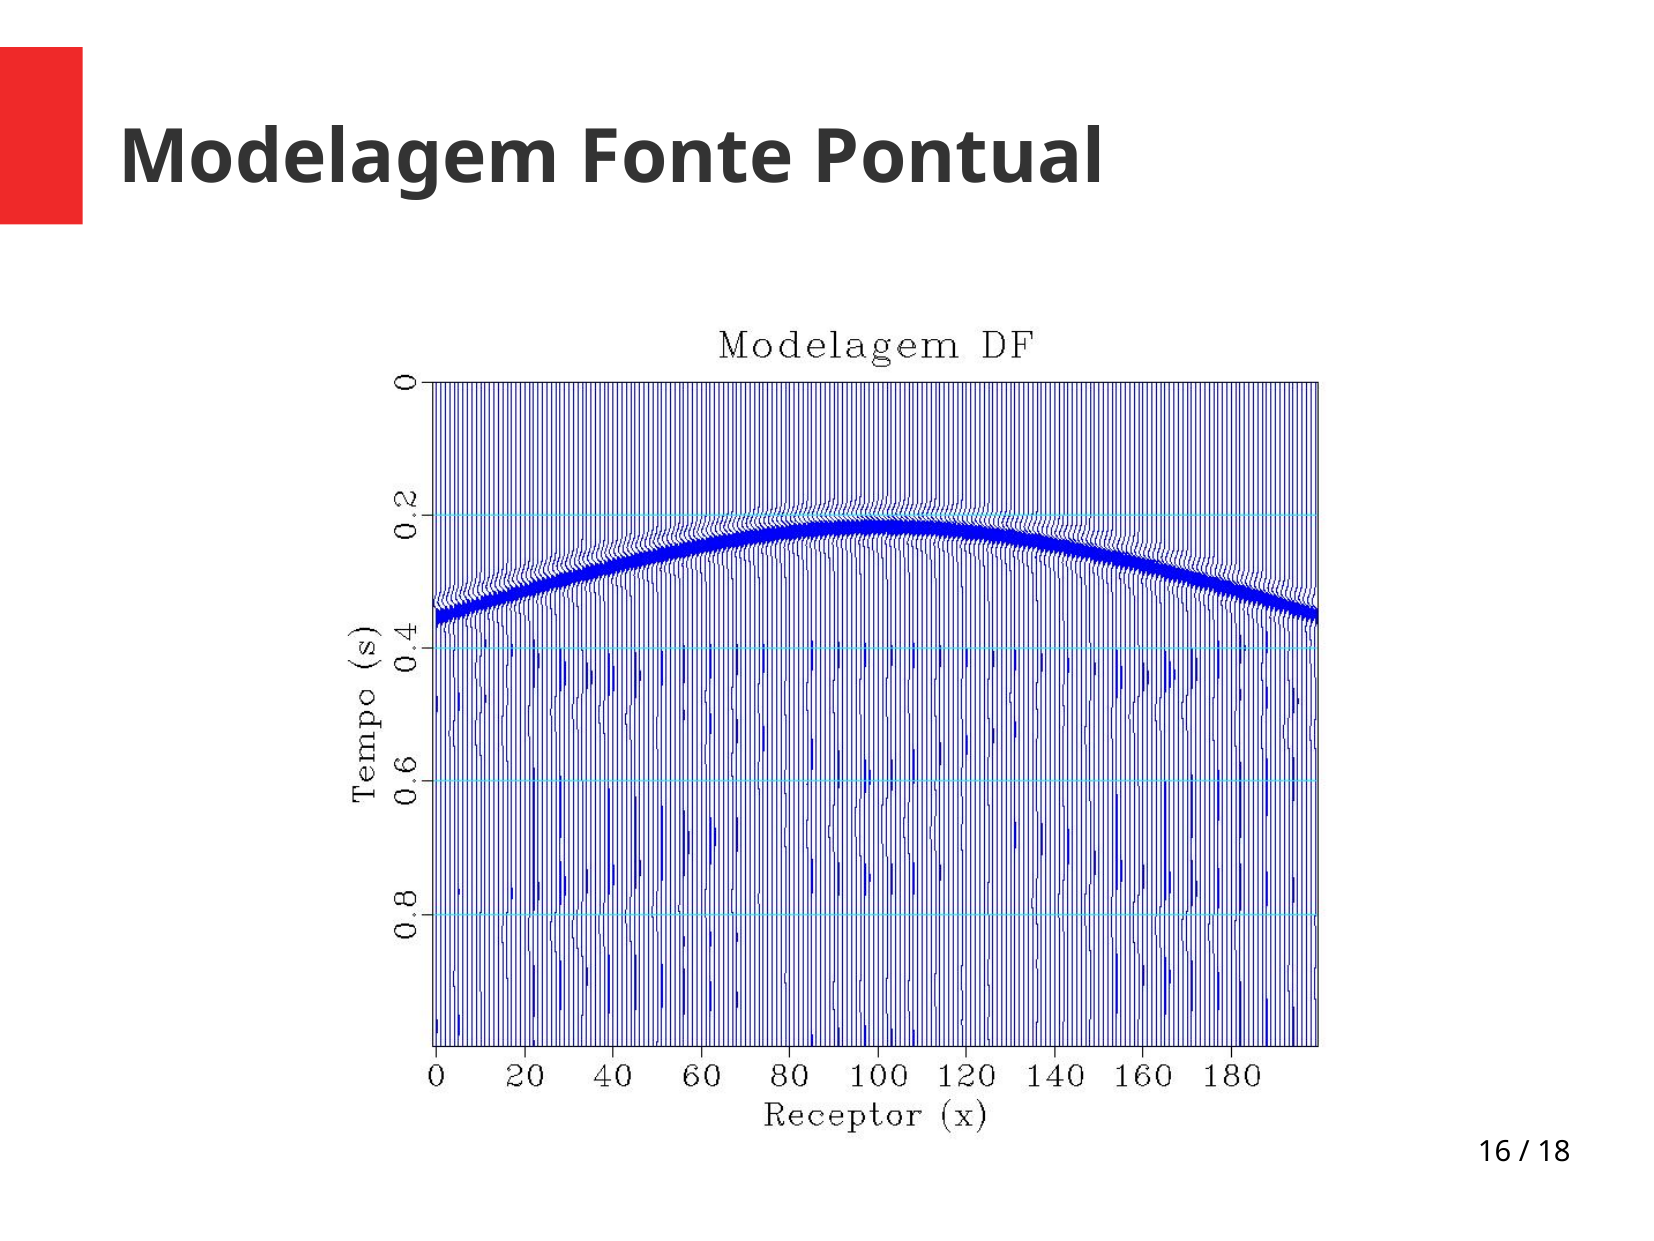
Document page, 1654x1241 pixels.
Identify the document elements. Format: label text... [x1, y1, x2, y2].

title Modelagem Fonte Pontual [118, 49, 1571, 257]
picture [236, 271, 1418, 1158]
